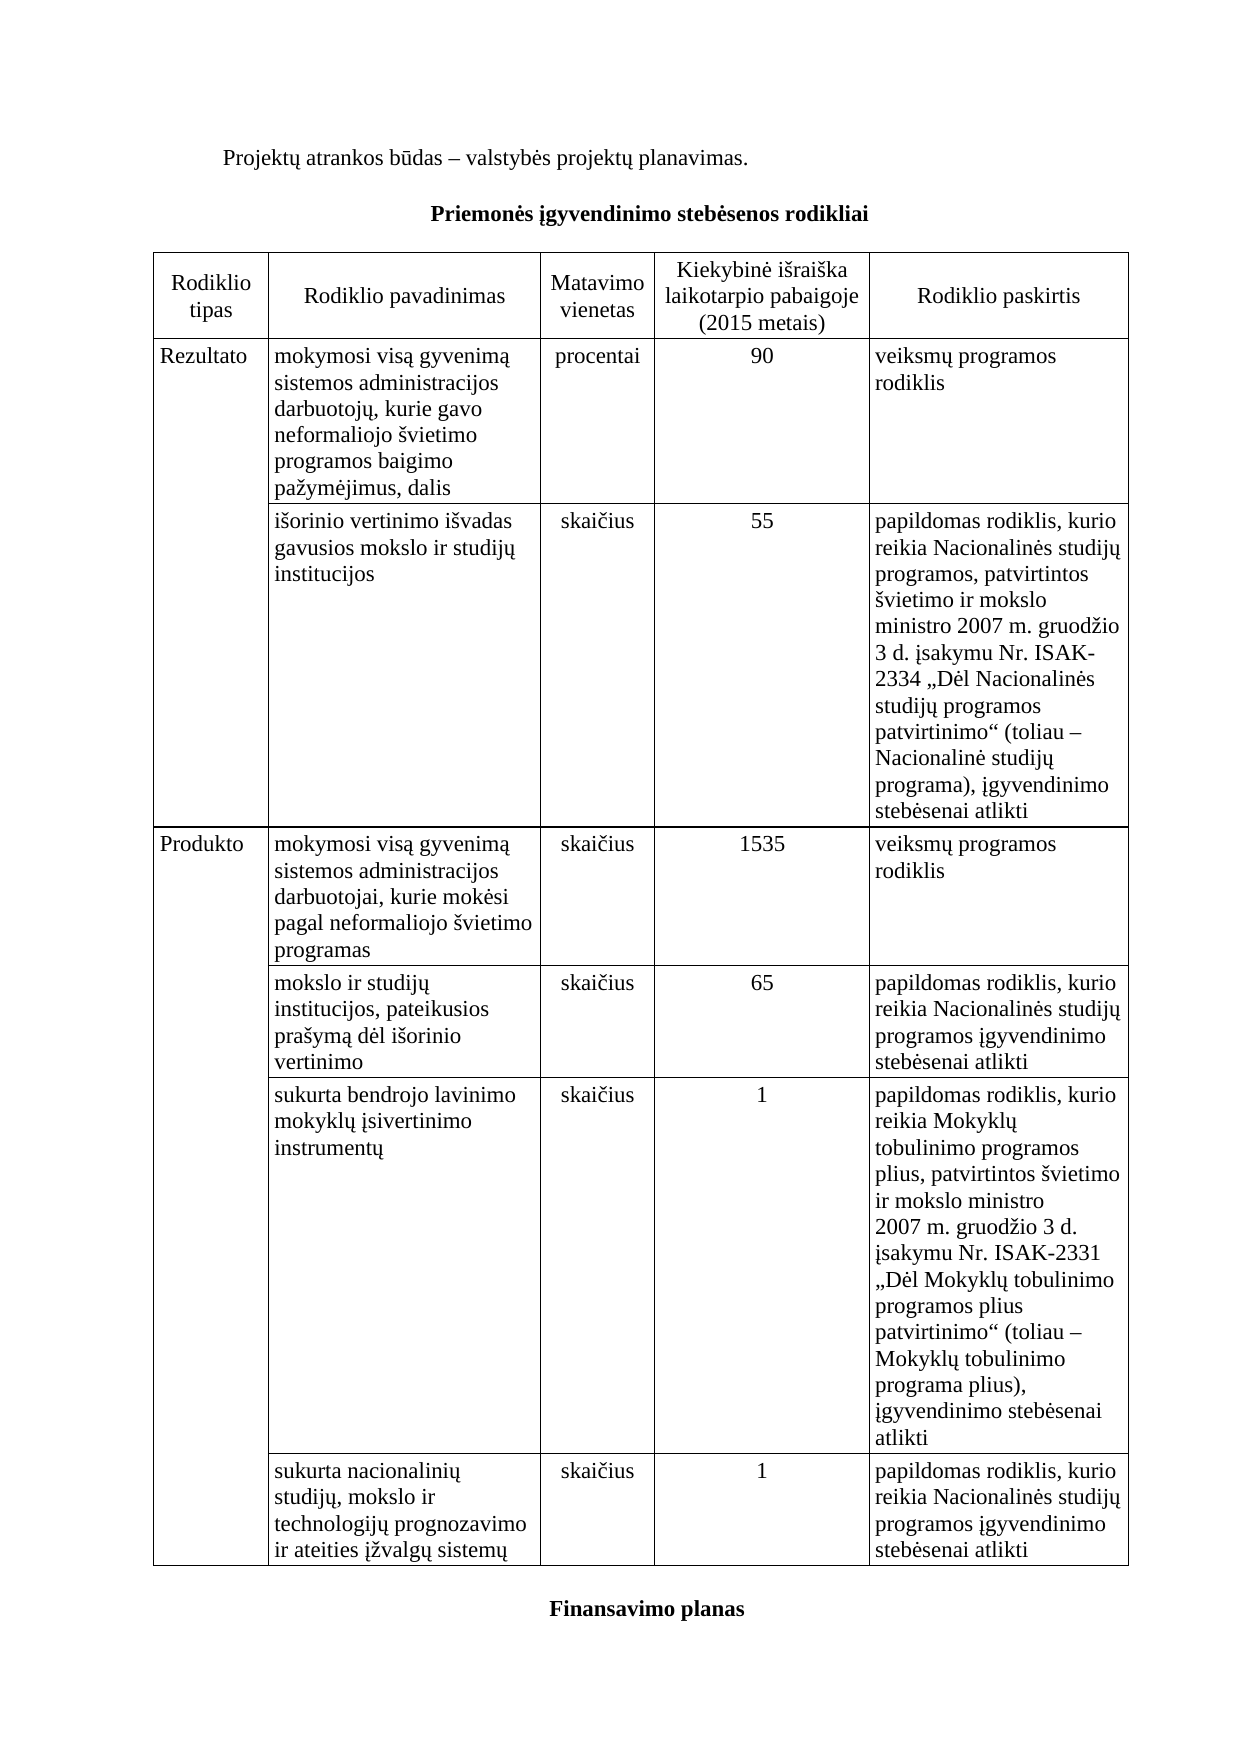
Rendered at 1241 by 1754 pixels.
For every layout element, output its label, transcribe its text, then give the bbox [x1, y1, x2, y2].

table_cell papildomas rodiklis, kurio reikia Nacionalinės studijų programos įgyvendinimo stebėsenai atlikti [870, 966, 1128, 1077]
table_cell papildomas rodiklis, kurio reikia Nacionalinės studijų programos, patvirtintos švietimo ir mokslo ministro 2007 m. gruodžio 3 d. įsakymu Nr. ISAK-2334 „Dėl Nacionalinės studijų programos patvirtinimo“ (toliau – Nacionalinė studijų programa), įgyvendinimo stebėsenai atlikti [870, 504, 1128, 826]
table_cell skaičius [541, 1454, 654, 1565]
table_cell 1 [655, 1078, 869, 1453]
table_cell papildomas rodiklis, kurio reikia Mokyklų tobulinimo programos plius, patvirtintos švietimo ir mokslo ministro 2007 m. gruodžio 3 d. įsakymu Nr. ISAK-2331 „Dėl Mokyklų tobulinimo programos plius patvirtinimo“ (toliau – Mokyklų tobulinimo programa plius), įgyvendinimo stebėsenai atlikti [870, 1078, 1128, 1453]
table_cell skaičius [541, 1078, 654, 1453]
table_cell skaičius [541, 966, 654, 1077]
table_cell 55 [655, 504, 869, 826]
table_cell mokslo ir studijų institucijos, pateikusios prašymą dėl išorinio vertinimo [269, 966, 540, 1077]
table_cell 1 [655, 1454, 869, 1565]
table_cell papildomas rodiklis, kurio reikia Nacionalinės studijų programos įgyvendinimo stebėsenai atlikti [870, 1454, 1128, 1565]
table_cell Rezultato [154, 339, 268, 826]
table_header Matavimo vienetas [541, 253, 654, 338]
table_header Kiekybinė išraiška laikotarpio pabaigoje (2015 metais) [655, 253, 869, 338]
table_cell veiksmų programos rodiklis [870, 339, 1128, 503]
table_cell skaičius [541, 504, 654, 826]
table_cell procentai [541, 339, 654, 503]
text Projektų atrankos būdas – valstybės projektų planavimas. [185, 144, 1152, 171]
table_cell mokymosi visą gyvenimą sistemos administracijos darbuotojų, kurie gavo neformaliojo švietimo programos baigimo pažymėjimus, dalis [269, 339, 540, 503]
text Priemonės įgyvendinimo stebėsenos rodikliai [148, 199, 1152, 226]
table_cell Produkto [154, 828, 268, 1565]
text Finansavimo planas [148, 1595, 1152, 1622]
table_cell veiksmų programos rodiklis [870, 828, 1128, 965]
table_cell 1535 [655, 828, 869, 965]
table_cell 65 [655, 966, 869, 1077]
table_header Rodiklio pavadinimas [269, 253, 540, 338]
table_cell sukurta nacionalinių studijų, mokslo ir technologijų prognozavimo ir ateities įžvalgų sistemų [269, 1454, 540, 1565]
table_header Rodiklio paskirtis [870, 253, 1128, 338]
table_cell išorinio vertinimo išvadas gavusios mokslo ir studijų institucijos [269, 504, 540, 826]
table_cell mokymosi visą gyvenimą sistemos administracijos darbuotojai, kurie mokėsi pagal neformaliojo švietimo programas [269, 828, 540, 965]
table_cell sukurta bendrojo lavinimo mokyklų įsivertinimo instrumentų [269, 1078, 540, 1453]
table_cell 90 [655, 339, 869, 503]
table_cell skaičius [541, 828, 654, 965]
table_header Rodiklio tipas [154, 253, 268, 338]
